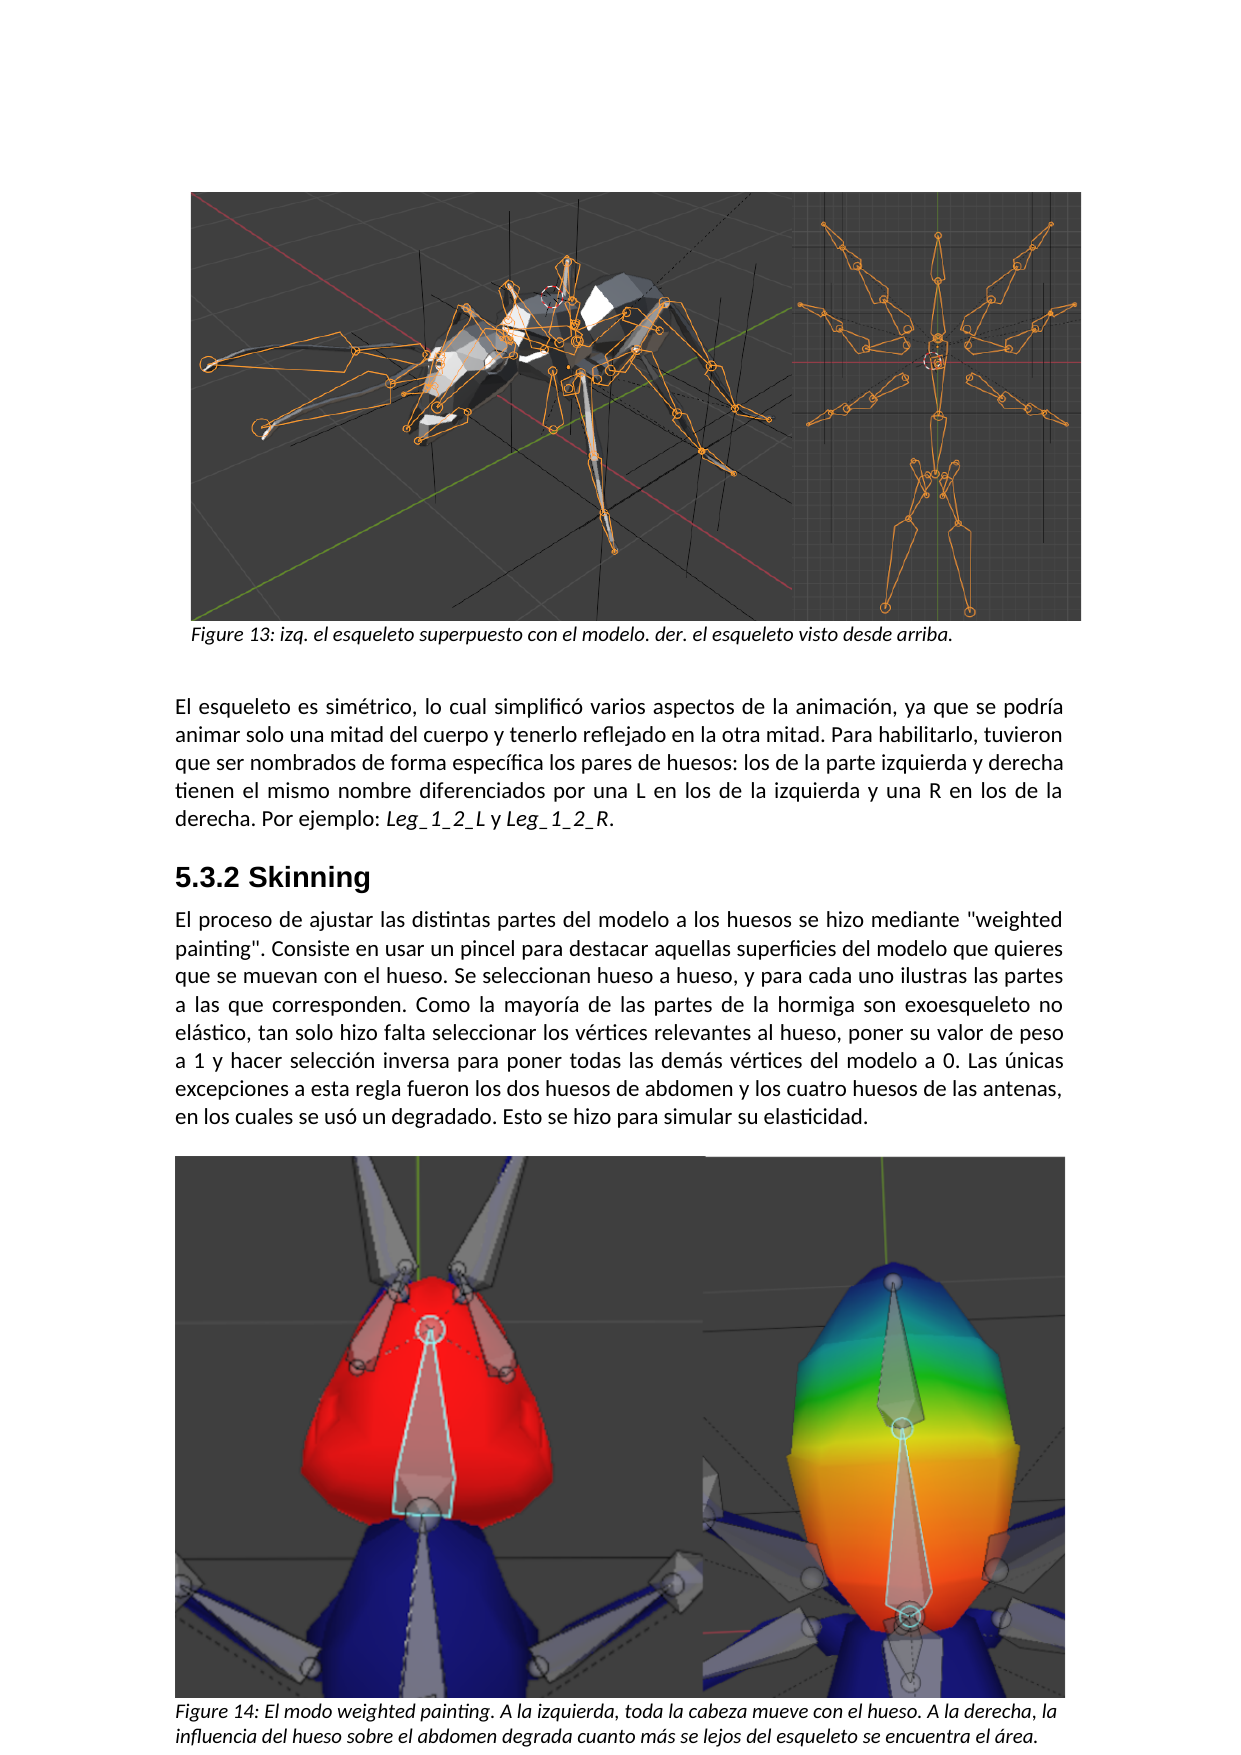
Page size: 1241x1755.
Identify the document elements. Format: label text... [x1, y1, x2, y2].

picture [175, 1156, 1066, 1698]
text Figure 14: El modo weighted painting. A la izquierda, toda la cabeza mueve con el hueso. A la derecha, la influencia del hueso sobre el abdomen degrada cuanto más se lejos del esqueleto se encuentra el área. [175, 1698, 1065, 1749]
text Figure 13: izq. el esqueleto superpuesto con el modelo. der. el esqueleto visto desde arriba. [191, 621, 1081, 646]
picture [190, 192, 1082, 621]
text El esqueleto es simétrico, lo cual simplificó varios aspectos de la animación, ya que se podría animar solo una mitad del cuerpo y tenerlo reflejado en la otra mitad. Para habilitarlo, tuvieron que ser nombrados de forma específica los pares de huesos: los de la parte izquierda y derecha tienen el mismo nombre diferenciados por una L en los de la izquierda y una R en los de la derecha. Por ejemplo: Leg_1_2_L y Leg_1_2_R. [175, 692, 1065, 832]
subtitle Skinning [175, 859, 1065, 893]
text El proceso de ajustar las distintas partes del modelo a los huesos se hizo mediante "weighted painting". Consiste en usar un pincel para destacar aquellas superficies del modelo que quieres que se muevan con el hueso. Se seleccionan hueso a hueso, y para cada uno ilustras las partes a las que corresponden. Como la mayoría de las partes de la hormiga son exoesqueleto no elástico, tan solo hizo falta seleccionar los vértices relevantes al hueso, poner su valor de peso a 1 y hacer selección inversa para poner todas las demás vértices del modelo a 0. Las únicas excepciones a esta regla fueron los dos huesos de abdomen y los cuatro huesos de las antenas, en los cuales se usó un degradado. Esto se hizo para simular su elasticidad. [175, 906, 1065, 1130]
